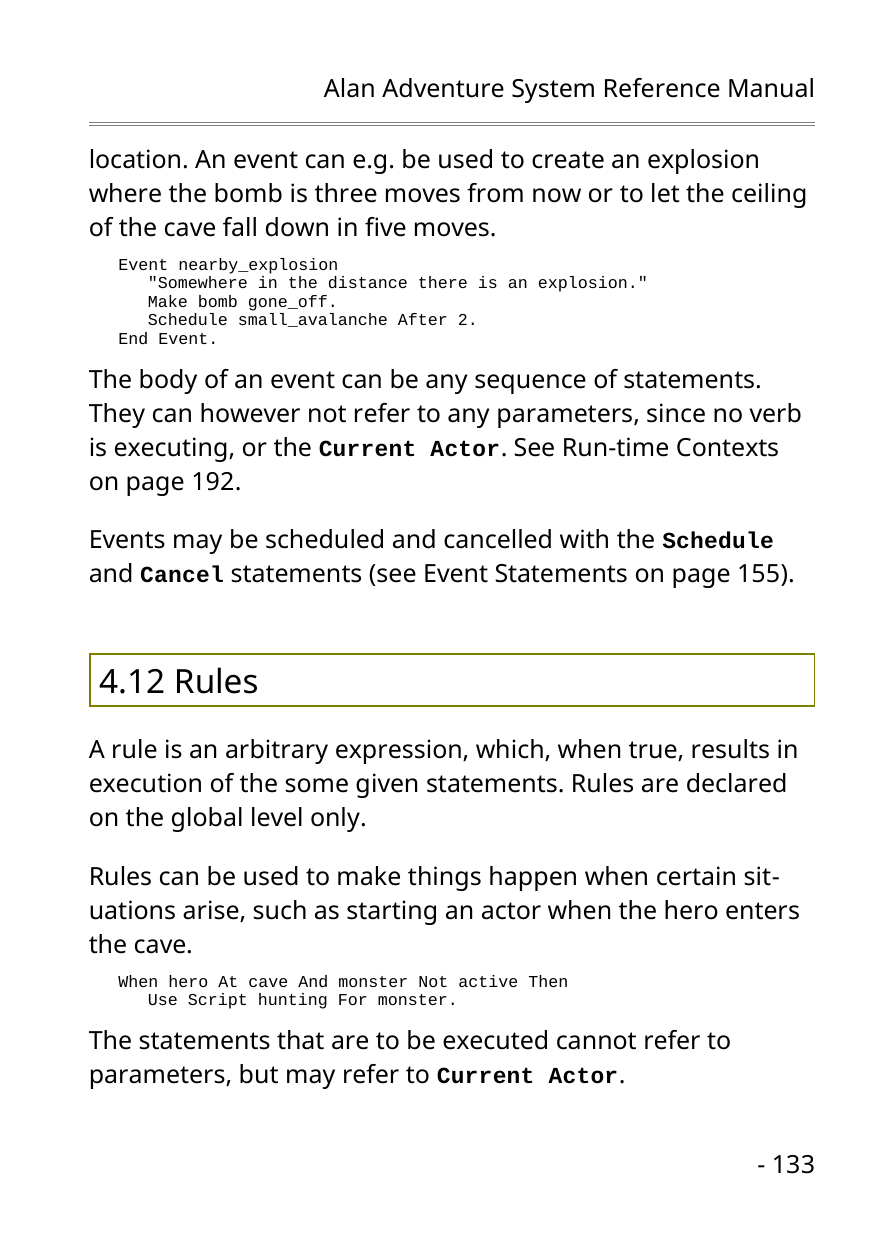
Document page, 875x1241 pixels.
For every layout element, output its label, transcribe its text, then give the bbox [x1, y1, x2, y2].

text The body of an event can be any sequence of statements. They can however not refer to any parameters, since no verb is executing, or the Current Actor. See Run-time Contexts on page 153. [88, 362, 815, 497]
text location. An event can e.g. be used to create an explosion where the bomb is three moves from now or to let the ceiling of the cave fall down in five moves. [88, 142, 815, 244]
subtitle Rules [91, 655, 814, 705]
text Event nearby_explosion "Somewhere in the distance there is an explosion." Make bomb gone_off. Schedule small_avalanche After 2. End Event. [118, 256, 815, 349]
text Rules can be used to make things happen when certain sit­uations arise, such as starting an actor when the hero enters the cave. [88, 859, 815, 961]
text The statements that are to be executed cannot refer to parameters, but may refer to Current Actor. [88, 1023, 815, 1091]
text Events may be scheduled and cancelled with the Schedule and Cancel statements (see Event Statements on page 123). [88, 522, 815, 590]
text A rule is an arbitrary expression, which, when true, results in execution of the some given statements. Rules are declared on the global level only. [88, 732, 815, 834]
text When hero At cave And monster Not active Then Use Script hunting For monster. [118, 973, 815, 1011]
